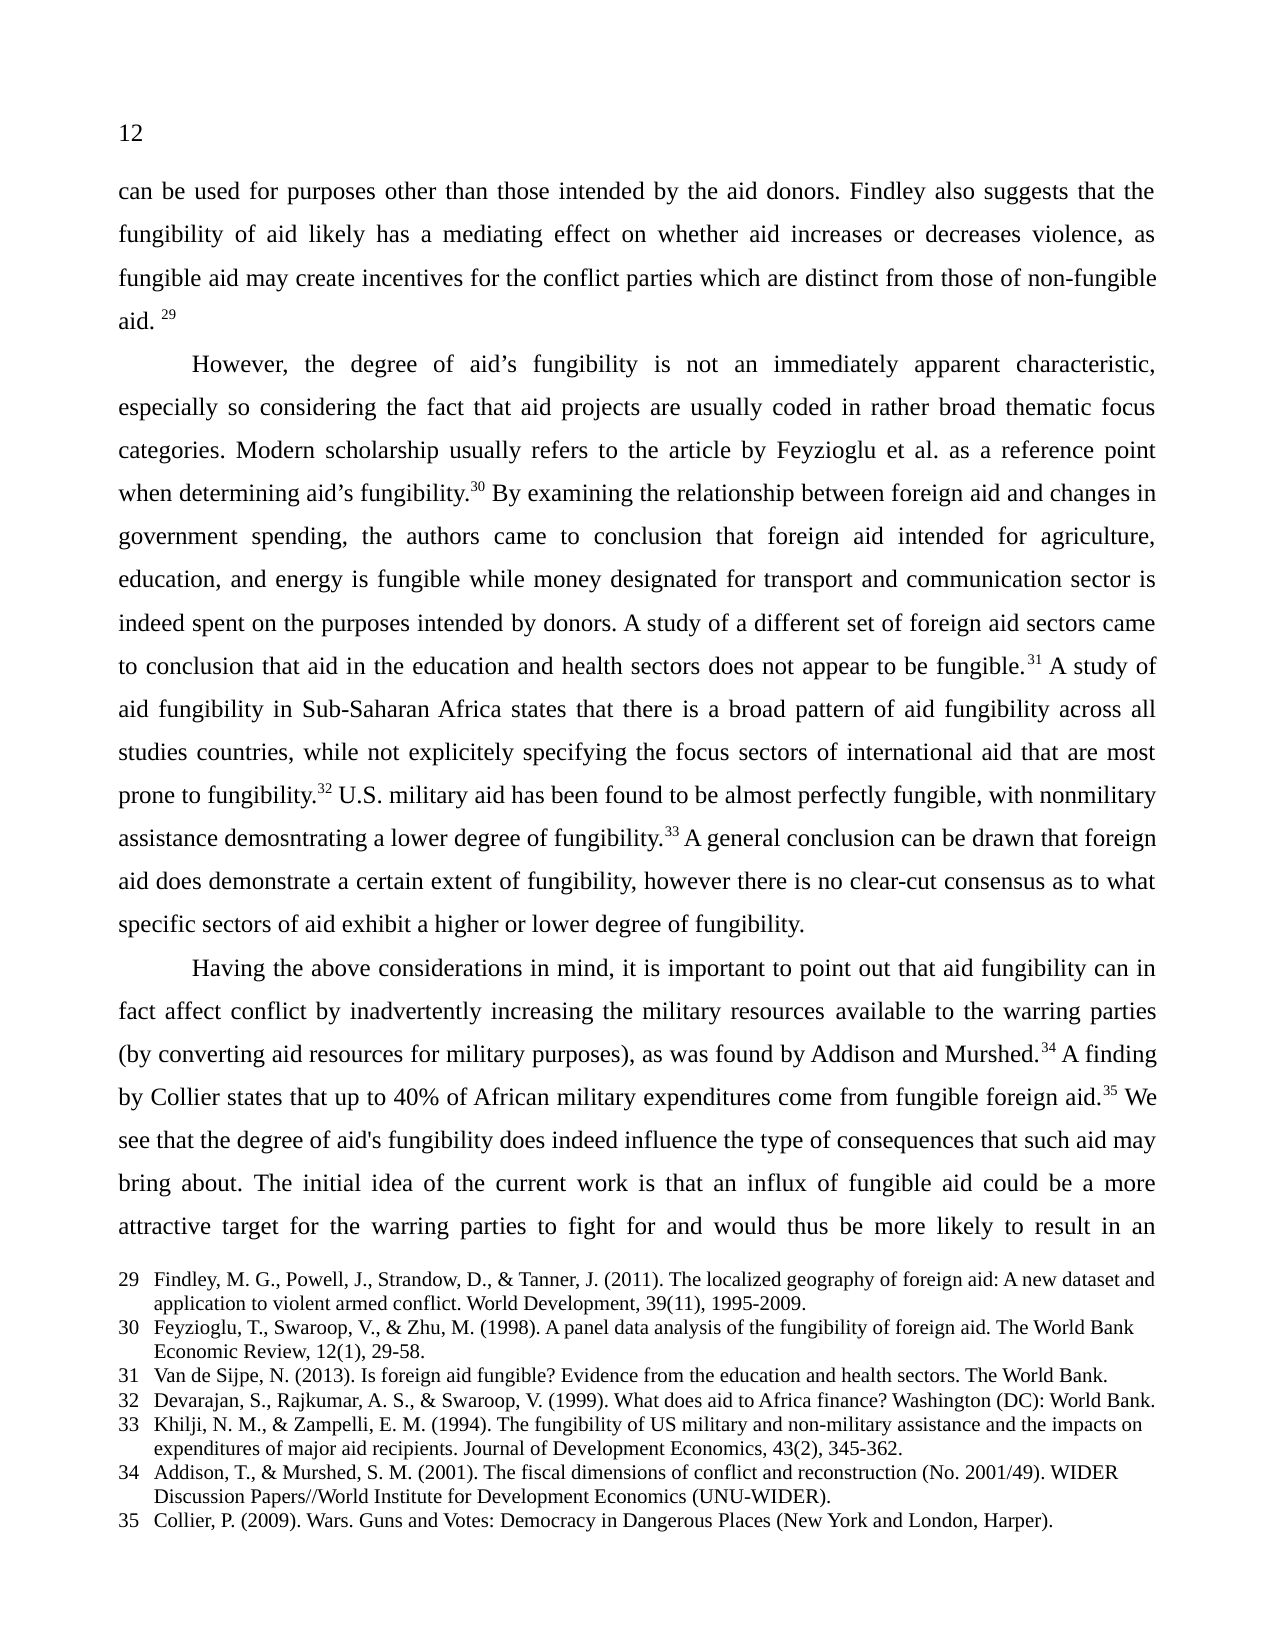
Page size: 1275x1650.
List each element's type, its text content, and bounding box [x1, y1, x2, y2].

text Addison, T., & Murshed, S. M. (2001). The fiscal dimensions of conflict and reconstruction (No. 2001/49). WIDER Discussion Papers//World Institute for Development Economics (UNU-WIDER). [118, 1460, 1157, 1508]
text Having the above considerations in mind, it is important to point out that aid fungibility can in fact affect conflict by inadvertently increasing the military resources available to the warring parties (by converting aid resources for military purposes), as was found by Addison and Murshed. A finding by Collier states that up to 40% of African military expenditures come from fungible foreign aid. We see that the degree of aid's fungibility does indeed influence the type of consequences that such aid may bring about. The initial idea of the current work is that an influx of fungible aid could be a more attractive target for the warring parties to fight for and would thus be more likely to result in an [118, 953, 1157, 1240]
text However, the degree of aid’s fungibility is not an immediately apparent characteristic, especially so considering the fact that aid projects are usually coded in rather broad thematic focus categories. Modern scholarship usually refers to the article by Feyzioglu et al. as a reference point when determining aid’s fungibility. By examining the relationship between foreign aid and changes in government spending, the authors came to conclusion that foreign aid intended for agriculture, education, and energy is fungible while money designated for transport and communication sector is indeed spent on the purposes intended by donors. A study of a different set of foreign aid sectors came to conclusion that aid in the education and health sectors does not appear to be fungible. A study of aid fungibility in Sub-Saharan Africa states that there is a broad pattern of aid fungibility across all studies countries, while not explicitely specifying the focus sectors of international aid that are most prone to fungibility. U.S. military aid has been found to be almost perfectly fungible, with nonmilitary assistance demosntrating a lower degree of fungibility. A general conclusion can be drawn that foreign aid does demonstrate a certain extent of fungibility, however there is no clear-cut consensus as to what specific sectors of aid exhibit a higher or lower degree of fungibility. [118, 349, 1157, 938]
text Collier, P. (2009). Wars. Guns and Votes: Democracy in Dangerous Places (New York and London, Harper). [118, 1508, 1157, 1532]
text Devarajan, S., Rajkumar, A. S., & Swaroop, V. (1999). What does aid to Africa finance? Washington (DC): World Bank. [118, 1387, 1157, 1412]
text Khilji, N. M., & Zampelli, E. M. (1994). The fungibility of US military and non-military assistance and the impacts on expenditures of major aid recipients. Journal of Development Economics, 43(2), 345-362. [118, 1412, 1157, 1460]
text can be used for purposes other than those intended by the aid donors. Findley also suggests that the fungibility of aid likely has a mediating effect on whether aid increases or decreases violence, as fungible aid may create incentives for the conflict parties which are distinct from those of non-fungible aid. [118, 176, 1157, 334]
text Feyzioglu, T., Swaroop, V., & Zhu, M. (1998). A panel data analysis of the fungibility of foreign aid. The World Bank Economic Review, 12(1), 29-58. [118, 1315, 1157, 1363]
text Van de Sijpe, N. (2013). Is foreign aid fungible? Evidence from the education and health sectors. The World Bank. [118, 1363, 1157, 1387]
text Findley, M. G., Powell, J., Strandow, D., & Tanner, J. (2011). The localized geography of foreign aid: A new dataset and application to violent armed conflict. World Development, 39(11), 1995-2009. [118, 1267, 1157, 1315]
